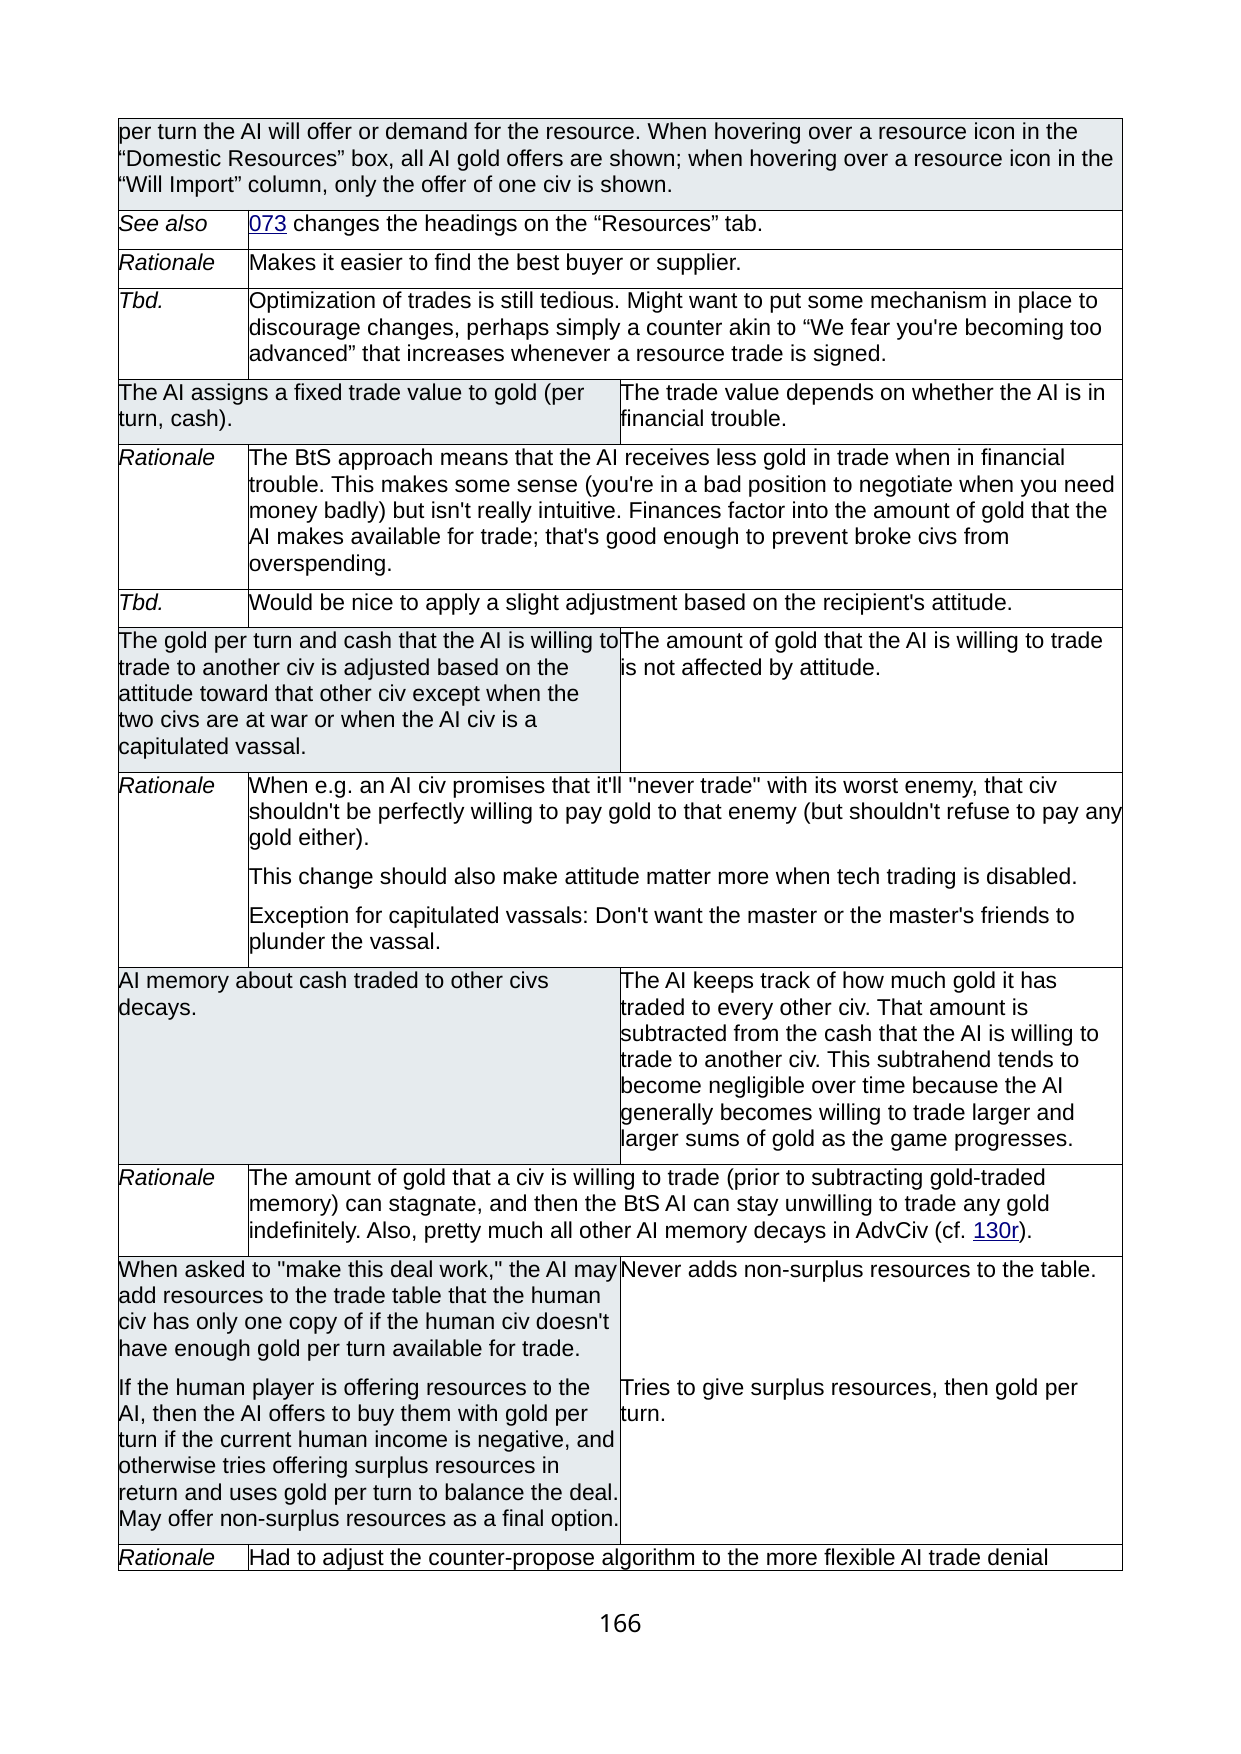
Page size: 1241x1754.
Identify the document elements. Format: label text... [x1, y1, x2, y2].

table_cell Rationale [119, 1165, 248, 1256]
table_cell Optimization of trades is still tedious. Might want to put some mechanism in place to discourage changes, perhaps simply a counter akin to “We fear you're becoming too advanced” that increases whenever a resource trade is signed. [249, 289, 1122, 379]
table_cell The gold per turn and cash that the AI is willing to trade to another civ is adjusted based on the attitude toward that other civ except when the two civs are at war or when the AI civ is a capitulated vassal. [119, 628, 620, 772]
table_cell Tbd. [119, 289, 248, 379]
table_cell The AI keeps track of how much gold it has traded to every other civ. That amount is subtracted from the cash that the AI is willing to trade to another civ. This subtrahend tends to become negligible over time because the AI generally becomes willing to trade larger and larger sums of gold as the game progresses. [621, 968, 1122, 1164]
table_cell Had to adjust the counter-propose algorithm to the more flexible AI trade denial [249, 1545, 1122, 1570]
table_cell AI memory about cash traded to other civs decays. [119, 968, 620, 1164]
table_cell Tbd. [119, 590, 248, 627]
table_cell Rationale [119, 1545, 248, 1570]
table_cell Rationale [119, 250, 248, 287]
table_cell The AI assigns a fixed trade value to gold (per turn, cash). [119, 380, 620, 444]
table_cell Rationale [119, 773, 248, 967]
table_cell Rationale [119, 445, 248, 588]
table_cell The BtS approach means that the AI receives less gold in trade when in financial trouble. This makes some sense (you're in a bad position to negotiate when you need money badly) but isn't really intuitive. Finances factor into the amount of gold that the AI makes available for trade; that's good enough to prevent broke civs from overspending. [249, 445, 1122, 588]
table_cell Would be nice to apply a slight adjustment based on the recipient's attitude. [249, 590, 1122, 627]
table_cell 073 changes the headings on the “Resources” tab. [249, 211, 1122, 248]
table_cell Never adds non-surplus resources to the table. Tries to give surplus resources, then gold per turn. [621, 1257, 1122, 1544]
table_cell The trade value depends on whether the AI is in financial trouble. [621, 380, 1122, 444]
table_cell When asked to "make this deal work," the AI may add resources to the trade table that the human civ has only one copy of if the human civ doesn't have enough gold per turn available for trade. If the human player is offering resources to the AI, then the AI offers to buy them with gold per turn if the current human income is negative, and otherwise tries offering surplus resources in return and uses gold per turn to balance the deal. May offer non-surplus resources as a final option. [119, 1257, 620, 1544]
table_cell When e.g. an AI civ promises that it'll "never trade" with its worst enemy, that civ shouldn't be perfectly willing to pay gold to that enemy (but shouldn't refuse to pay any gold either). This change should also make attitude matter more when tech trading is disabled. Exception for capitulated vassals: Don't want the master or the master's friends to plunder the vassal. [249, 773, 1122, 967]
table_cell Makes it easier to find the best buyer or supplier. [249, 250, 1122, 287]
table_cell per turn the AI will offer or demand for the resource. When hovering over a resource icon in the “Domestic Resources” box, all AI gold offers are shown; when hovering over a resource icon in the “Will Import” column, only the offer of one civ is shown. [119, 119, 1122, 210]
table_cell The amount of gold that a civ is willing to trade (prior to subtracting gold-traded memory) can stagnate, and then the BtS AI can stay unwilling to trade any gold indefinitely. Also, pretty much all other AI memory decays in AdvCiv (cf. 130r). [249, 1165, 1122, 1256]
table_cell See also [119, 211, 248, 248]
table_cell The amount of gold that the AI is willing to trade is not affected by attitude. [621, 628, 1122, 772]
